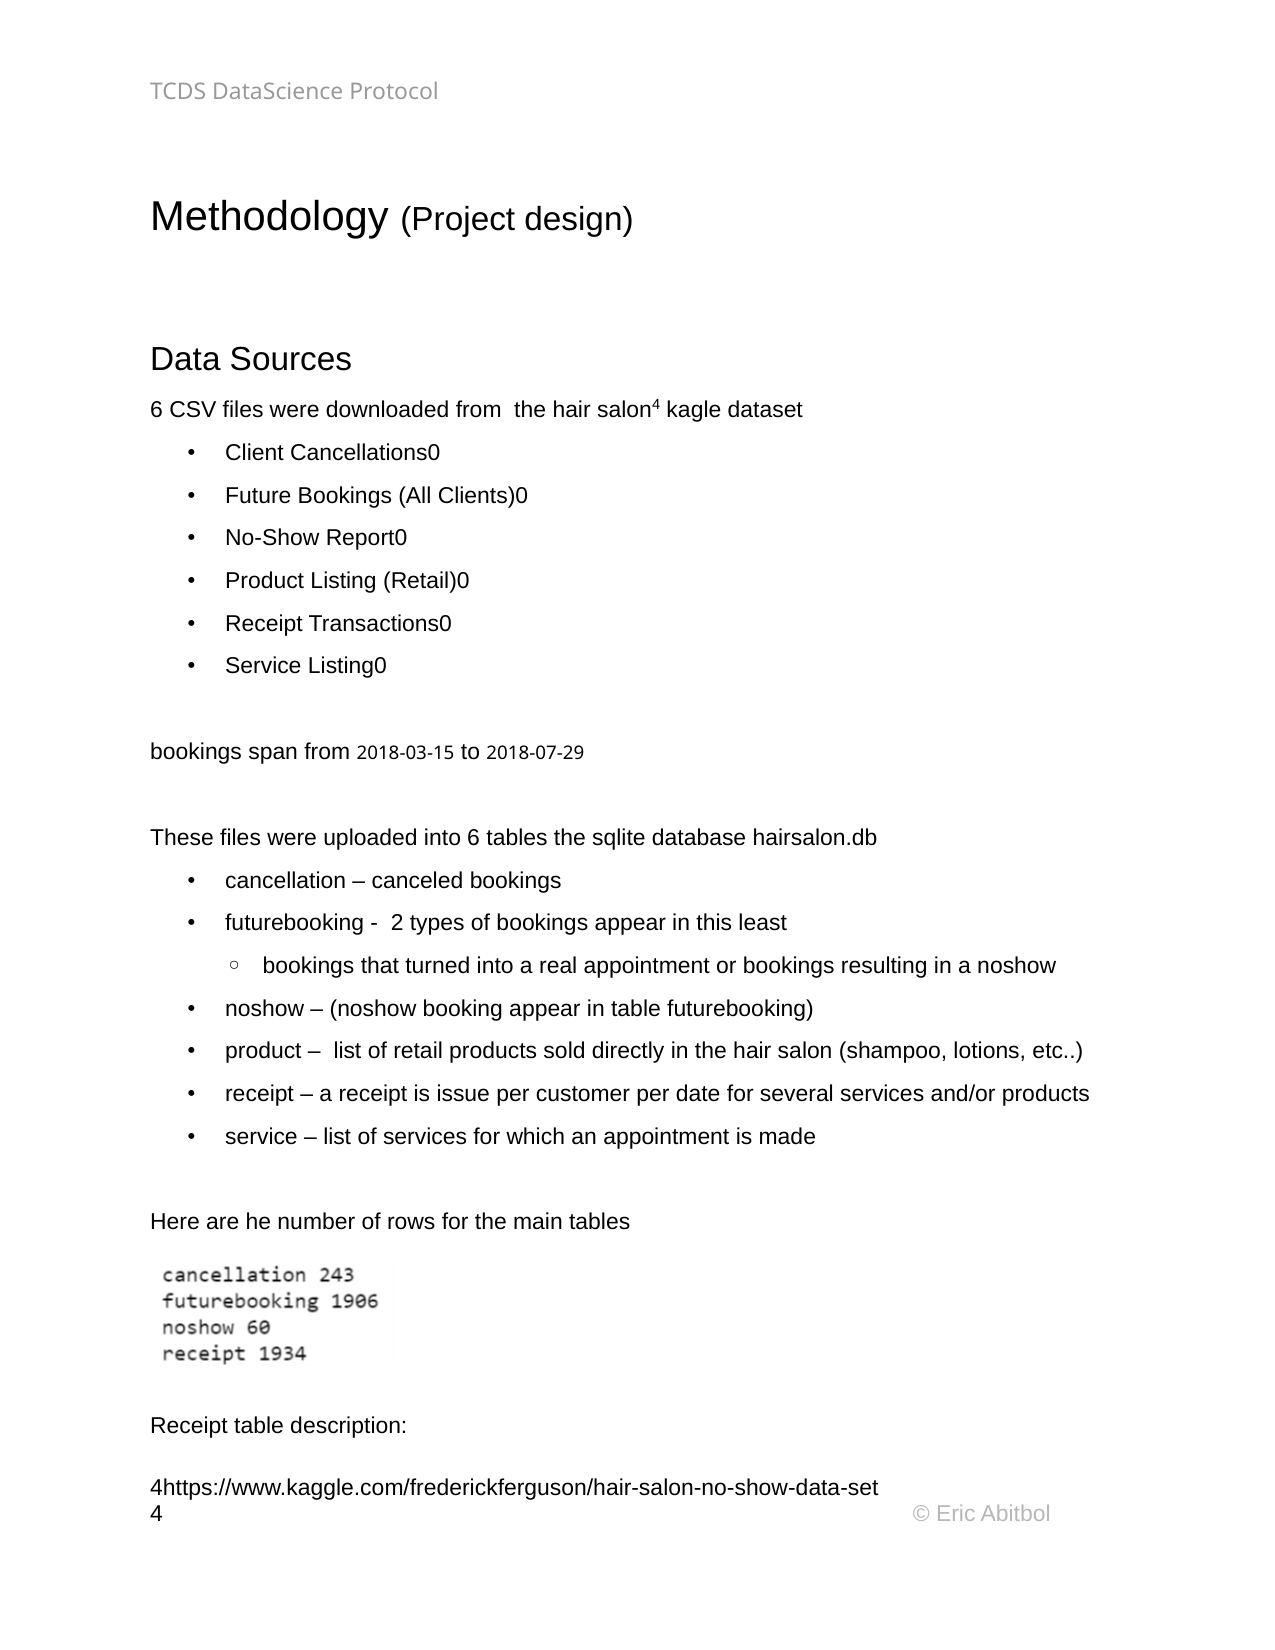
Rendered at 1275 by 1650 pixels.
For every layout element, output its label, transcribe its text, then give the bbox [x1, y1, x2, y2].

list Receipt Transactions0 [187, 610, 1125, 636]
list futurebooking - 2 types of bookings appear in this least [187, 909, 1125, 936]
list bookings that turned into a real appointment or bookings resulting in a noshow [225, 952, 1125, 978]
list service – list of services for which an appointment is made [187, 1123, 1125, 1149]
list No-Show Report0 [187, 524, 1125, 551]
text 6 CSV files were downloaded from the hair salon kagle dataset [150, 396, 1125, 422]
text https://www.kaggle.com/frederickferguson/hair-salon-no-show-data-set [150, 1474, 1125, 1500]
list noshow – (noshow booking appear in table futurebooking) [187, 995, 1125, 1021]
text Receipt table description: [150, 1412, 1125, 1438]
list Future Bookings (All Clients)0 [187, 482, 1125, 508]
text bookings span from 2018-03-15 to 2018-07-29 [150, 738, 1125, 765]
list cancellation – canceled bookings [187, 867, 1125, 893]
picture [159, 1257, 394, 1366]
subtitle Methodology (Project design) [150, 192, 1125, 239]
list Product Listing (Retail)0 [187, 567, 1125, 593]
subtitle Data Sources [150, 339, 1125, 378]
list receipt – a receipt is issue per customer per date for several services and/or products [187, 1080, 1125, 1106]
list Service Listing0 [187, 652, 1125, 679]
text These files were uploaded into 6 tables the sqlite database hairsalon.db [150, 824, 1125, 850]
text Here are he number of rows for the main tables [150, 1208, 1125, 1234]
list product – list of retail products sold directly in the hair salon (shampoo, lotions, etc..) [187, 1037, 1125, 1064]
list Client Cancellations0 [187, 439, 1125, 465]
